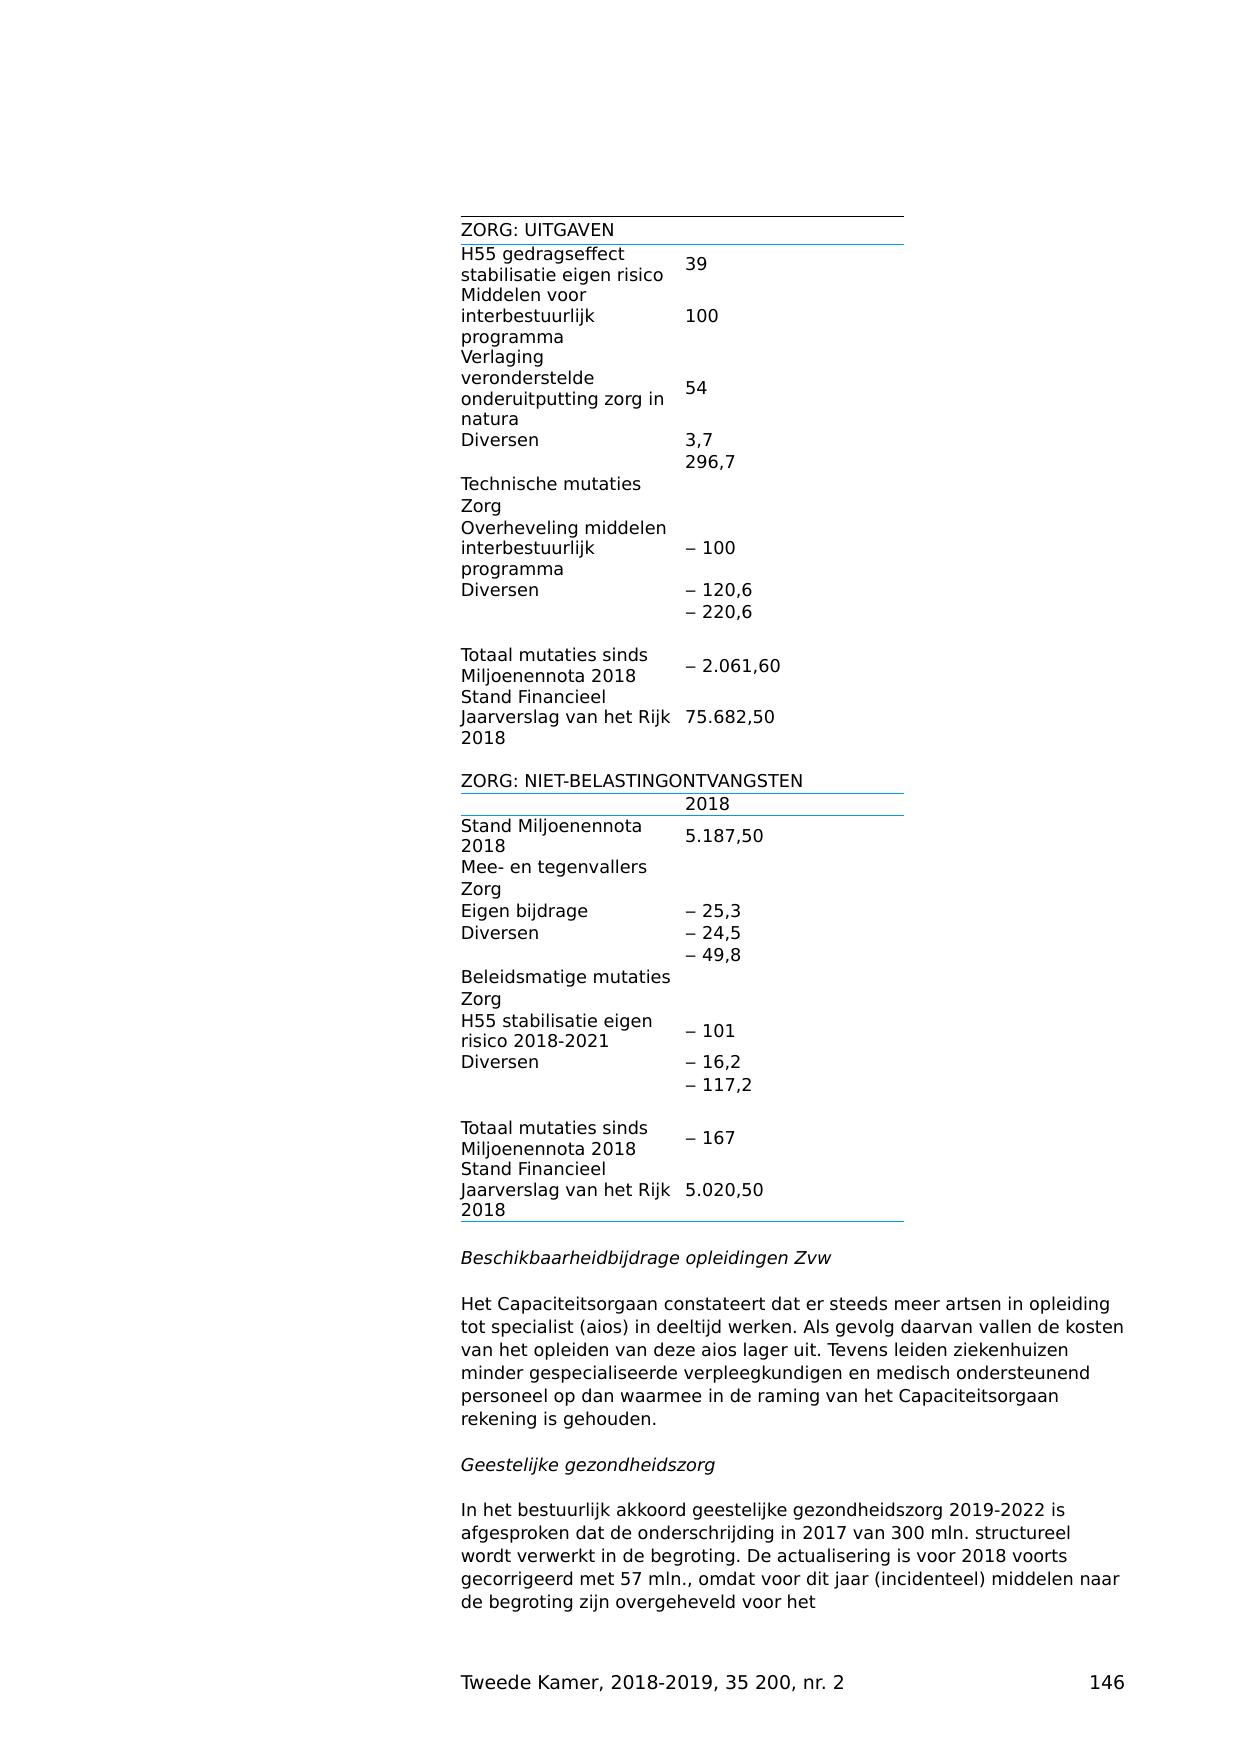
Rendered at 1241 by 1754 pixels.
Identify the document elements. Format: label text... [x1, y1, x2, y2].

table_cell [682, 624, 903, 645]
table_cell Mee- en tegenvallers [461, 857, 682, 879]
table_cell [461, 601, 682, 623]
table_cell Verlaging veronderstelde onderuitputting zorg in natura [461, 347, 682, 430]
table_cell Totaal mutaties sinds Miljoenennota 2018 [461, 1118, 682, 1159]
table_cell [682, 474, 903, 496]
table_cell 39 [682, 245, 903, 285]
table_cell ZORG: NIET-BELASTINGONTVANGSTEN [461, 771, 903, 792]
table_cell ‒ 120,6 [682, 580, 903, 601]
table_cell 100 [682, 285, 903, 347]
table_cell Zorg [461, 496, 682, 518]
table_cell Stand Miljoenennota 2018 [461, 816, 682, 857]
table_cell Zorg [461, 989, 682, 1011]
table_cell ZORG: UITGAVEN [461, 217, 903, 244]
table_cell Diversen [461, 430, 682, 452]
table_cell 2018 [682, 794, 903, 815]
table_cell 75.682,50 [682, 687, 903, 748]
table_cell [682, 989, 903, 1011]
table_cell Stand Financieel Jaarverslag van het Rijk 2018 [461, 687, 682, 748]
table_cell H55 stabilisatie eigen risico 2018-2021 [461, 1011, 682, 1052]
table_cell ‒ 220,6 [682, 601, 903, 623]
table_cell [461, 794, 682, 815]
table_cell 296,7 [682, 452, 903, 474]
table_cell Totaal mutaties sinds Miljoenennota 2018 [461, 645, 682, 687]
table_cell ‒ 117,2 [682, 1074, 903, 1096]
table_cell 5.020,50 [682, 1159, 903, 1221]
table_cell ‒ 100 [682, 518, 903, 579]
table_cell Beleidsmatige mutaties [461, 967, 682, 989]
table_cell 5.187,50 [682, 816, 903, 857]
table_cell [461, 749, 682, 771]
table_cell [461, 1074, 682, 1096]
table_cell 54 [682, 347, 903, 430]
table_cell Technische mutaties [461, 474, 682, 496]
table_cell Middelen voor interbestuurlijk programma [461, 285, 682, 347]
table_cell [682, 1096, 903, 1118]
table_cell 3,7 [682, 430, 903, 452]
table_cell [682, 967, 903, 989]
table_cell ‒ 16,2 [682, 1052, 903, 1074]
table_cell Eigen bijdrage [461, 901, 682, 923]
table_cell [461, 452, 682, 474]
table_cell H55 gedragseffect stabilisatie eigen risico [461, 245, 682, 285]
table_cell ‒ 2.061,60 [682, 645, 903, 687]
table_cell ‒ 24,5 [682, 923, 903, 945]
text Het Capaciteitsorgaan constateert dat er steeds meer artsen in opleiding tot specialist (aios) in deeltijd werken. Als gevolg daarvan vallen de kosten van het opleiden van deze aios lager uit. Tevens leiden ziekenhuizen minder gespecialiseerde verpleegkundigen en medisch ondersteunend personeel op dan waarmee in de raming van het Capaciteitsorgaan rekening is gehouden. [461, 1292, 1125, 1430]
text Geestelijke gezondheidszorg [461, 1453, 1125, 1476]
table_cell Overheveling middelen interbestuurlijk programma [461, 518, 682, 579]
table_cell ‒ 101 [682, 1011, 903, 1052]
table_cell [682, 749, 903, 771]
table_cell ‒ 49,8 [682, 945, 903, 967]
table_cell [461, 945, 682, 967]
table_cell ‒ 167 [682, 1118, 903, 1159]
table_cell Diversen [461, 580, 682, 601]
table_cell Stand Financieel Jaarverslag van het Rijk 2018 [461, 1159, 682, 1221]
table_cell Zorg [461, 879, 682, 901]
table_header Zorg [461, 191, 1125, 216]
table_cell [682, 879, 903, 901]
table_cell ‒ 25,3 [682, 901, 903, 923]
text In het bestuurlijk akkoord geestelijke gezondheidszorg 2019-2022 is afgesproken dat de onderschrijding in 2017 van 300 mln. structureel wordt verwerkt in de begroting. De actualisering is voor 2018 voorts gecorrigeerd met 57 mln., omdat voor dit jaar (incidenteel) middelen naar de begroting zijn overgeheveld voor het [461, 1498, 1125, 1613]
table_cell Diversen [461, 923, 682, 945]
text Beschikbaarheidbijdrage opleidingen Zvw [461, 1246, 1125, 1269]
table_cell [461, 624, 682, 645]
table_cell Diversen [461, 1052, 682, 1074]
table_cell [461, 1096, 682, 1118]
table_cell [682, 496, 903, 518]
table_cell [682, 857, 903, 879]
